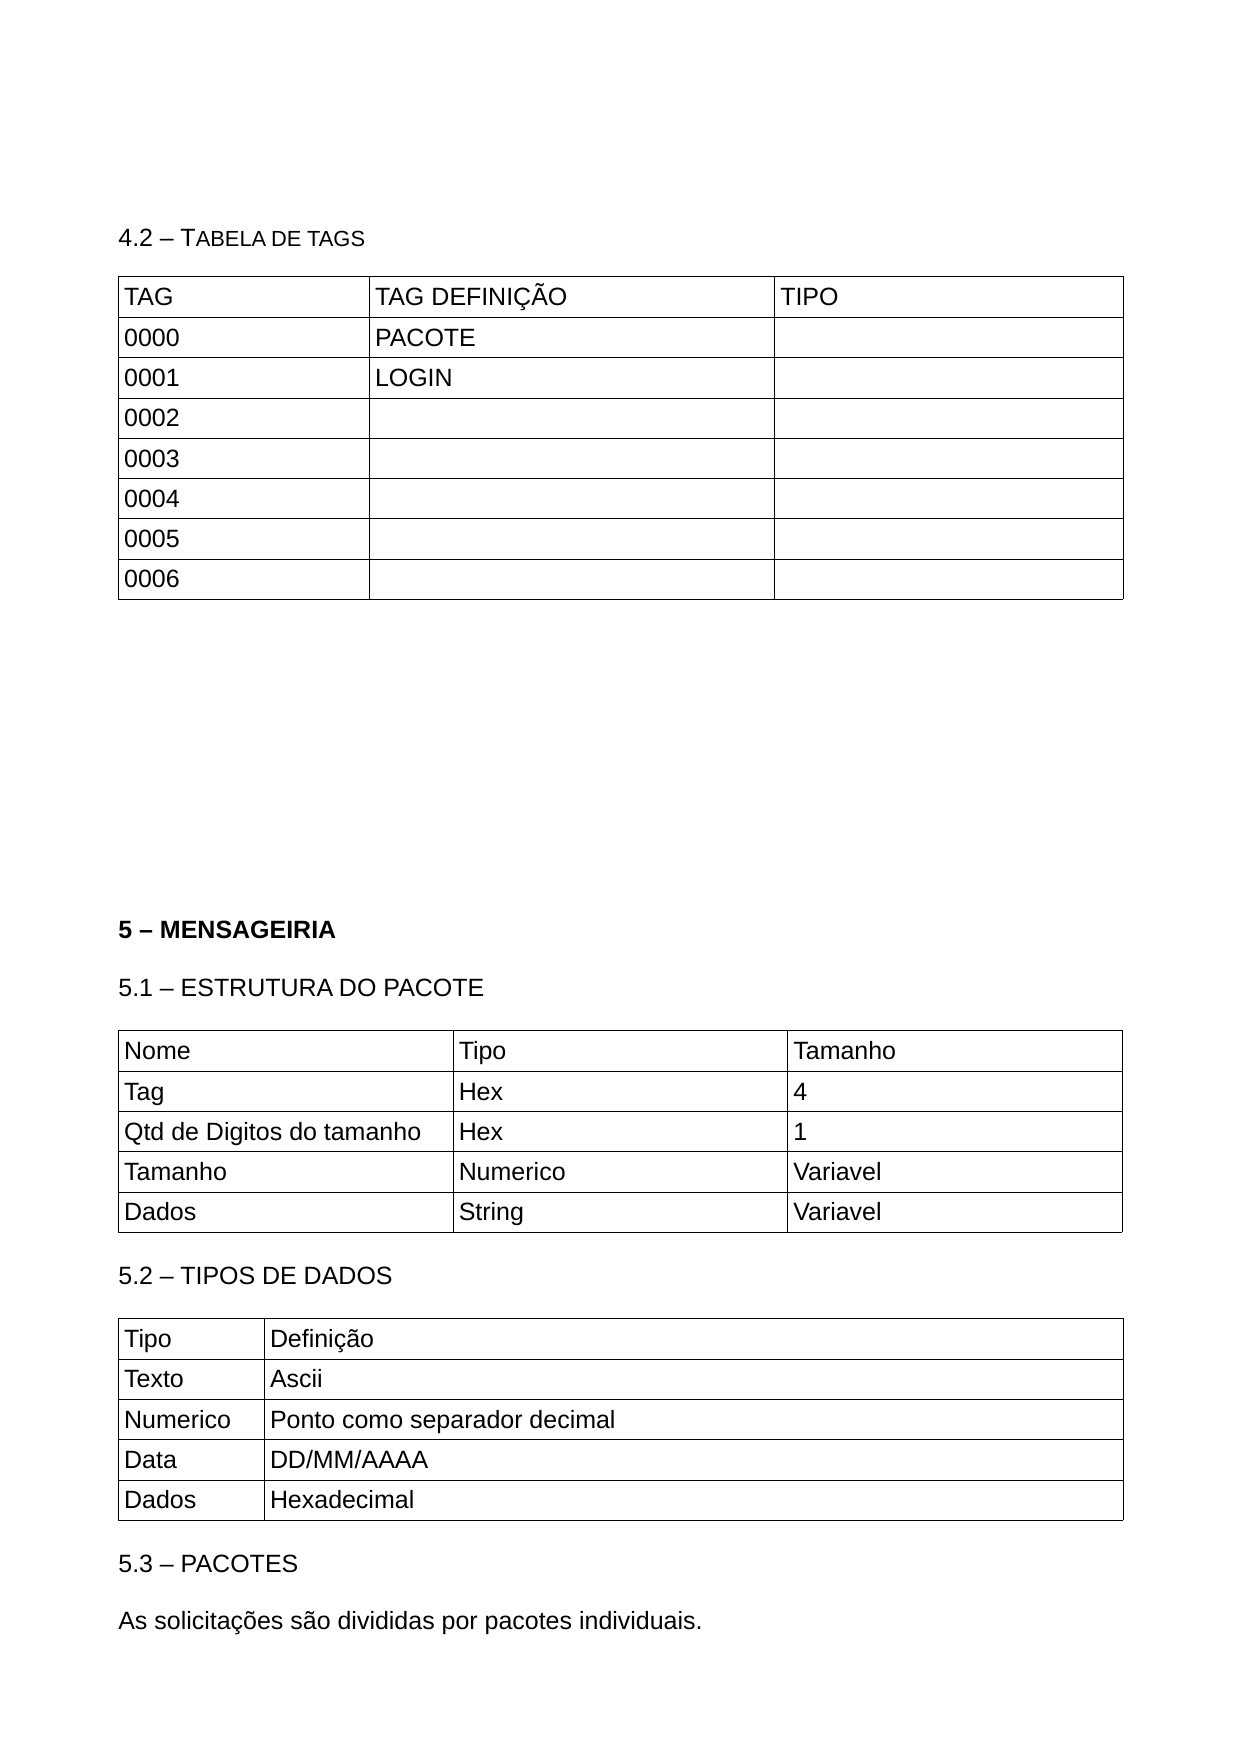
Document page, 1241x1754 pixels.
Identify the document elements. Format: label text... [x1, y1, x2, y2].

table_cell 0002 [119, 399, 369, 438]
table_cell PACOTE [370, 318, 774, 357]
table_cell [775, 318, 1123, 357]
text 5.3 – PACOTES [118, 1549, 1122, 1577]
table_cell String [454, 1193, 787, 1232]
table_cell 0001 [119, 358, 369, 397]
table_cell Tag [119, 1072, 453, 1111]
table_cell 0005 [119, 519, 369, 559]
table_cell Variavel [788, 1193, 1122, 1232]
table_cell [775, 399, 1123, 438]
table_cell Hex [454, 1072, 787, 1111]
table_cell Tamanho [119, 1152, 453, 1192]
table_cell LOGIN [370, 358, 774, 397]
table_cell [775, 479, 1123, 518]
text As solicitações são divididas por pacotes individuais. [118, 1606, 1122, 1635]
table_cell Texto [119, 1360, 264, 1399]
table_header Tamanho [788, 1031, 1122, 1071]
table_cell [370, 479, 774, 518]
text 5.1 – ESTRUTURA DO PACOTE [118, 973, 1122, 1002]
table_cell Ponto como separador decimal [265, 1400, 1123, 1439]
table_cell 0004 [119, 479, 369, 518]
table_header Tipo [119, 1319, 264, 1358]
table_cell 4 [788, 1072, 1122, 1111]
table_cell Dados [119, 1193, 453, 1232]
table_header TAG [119, 277, 369, 317]
table_cell [370, 560, 774, 599]
table_cell [370, 519, 774, 559]
table_cell Data [119, 1440, 264, 1479]
table_cell Variavel [788, 1152, 1122, 1192]
table_cell Hexadecimal [265, 1481, 1123, 1520]
table_cell Numerico [454, 1152, 787, 1192]
table_header Definição [265, 1319, 1123, 1358]
table_cell DD/MM/AAAA [265, 1440, 1123, 1479]
table_cell Dados [119, 1481, 264, 1520]
table_cell [370, 399, 774, 438]
table_cell Qtd de Digitos do tamanho [119, 1112, 453, 1151]
table_header Nome [119, 1031, 453, 1071]
table_header Tipo [454, 1031, 787, 1071]
table_cell [775, 560, 1123, 599]
table_cell Hex [454, 1112, 787, 1151]
text 5 – MENSAGEIRIA [118, 915, 1122, 944]
table_cell 0003 [119, 439, 369, 478]
table_cell Numerico [119, 1400, 264, 1439]
table_cell [775, 439, 1123, 478]
table_cell 0006 [119, 560, 369, 599]
table_cell [775, 358, 1123, 397]
table_header TIPO [775, 277, 1123, 317]
table_cell [775, 519, 1123, 559]
table_cell 1 [788, 1112, 1122, 1151]
table_header TAG DEFINIÇÃO [370, 277, 774, 317]
table_cell [370, 439, 774, 478]
table_cell 0000 [119, 318, 369, 357]
text 4.2 – TABELA DE TAGS [118, 222, 1122, 251]
text 5.2 – TIPOS DE DADOS [118, 1261, 1122, 1289]
table_cell Ascii [265, 1360, 1123, 1399]
